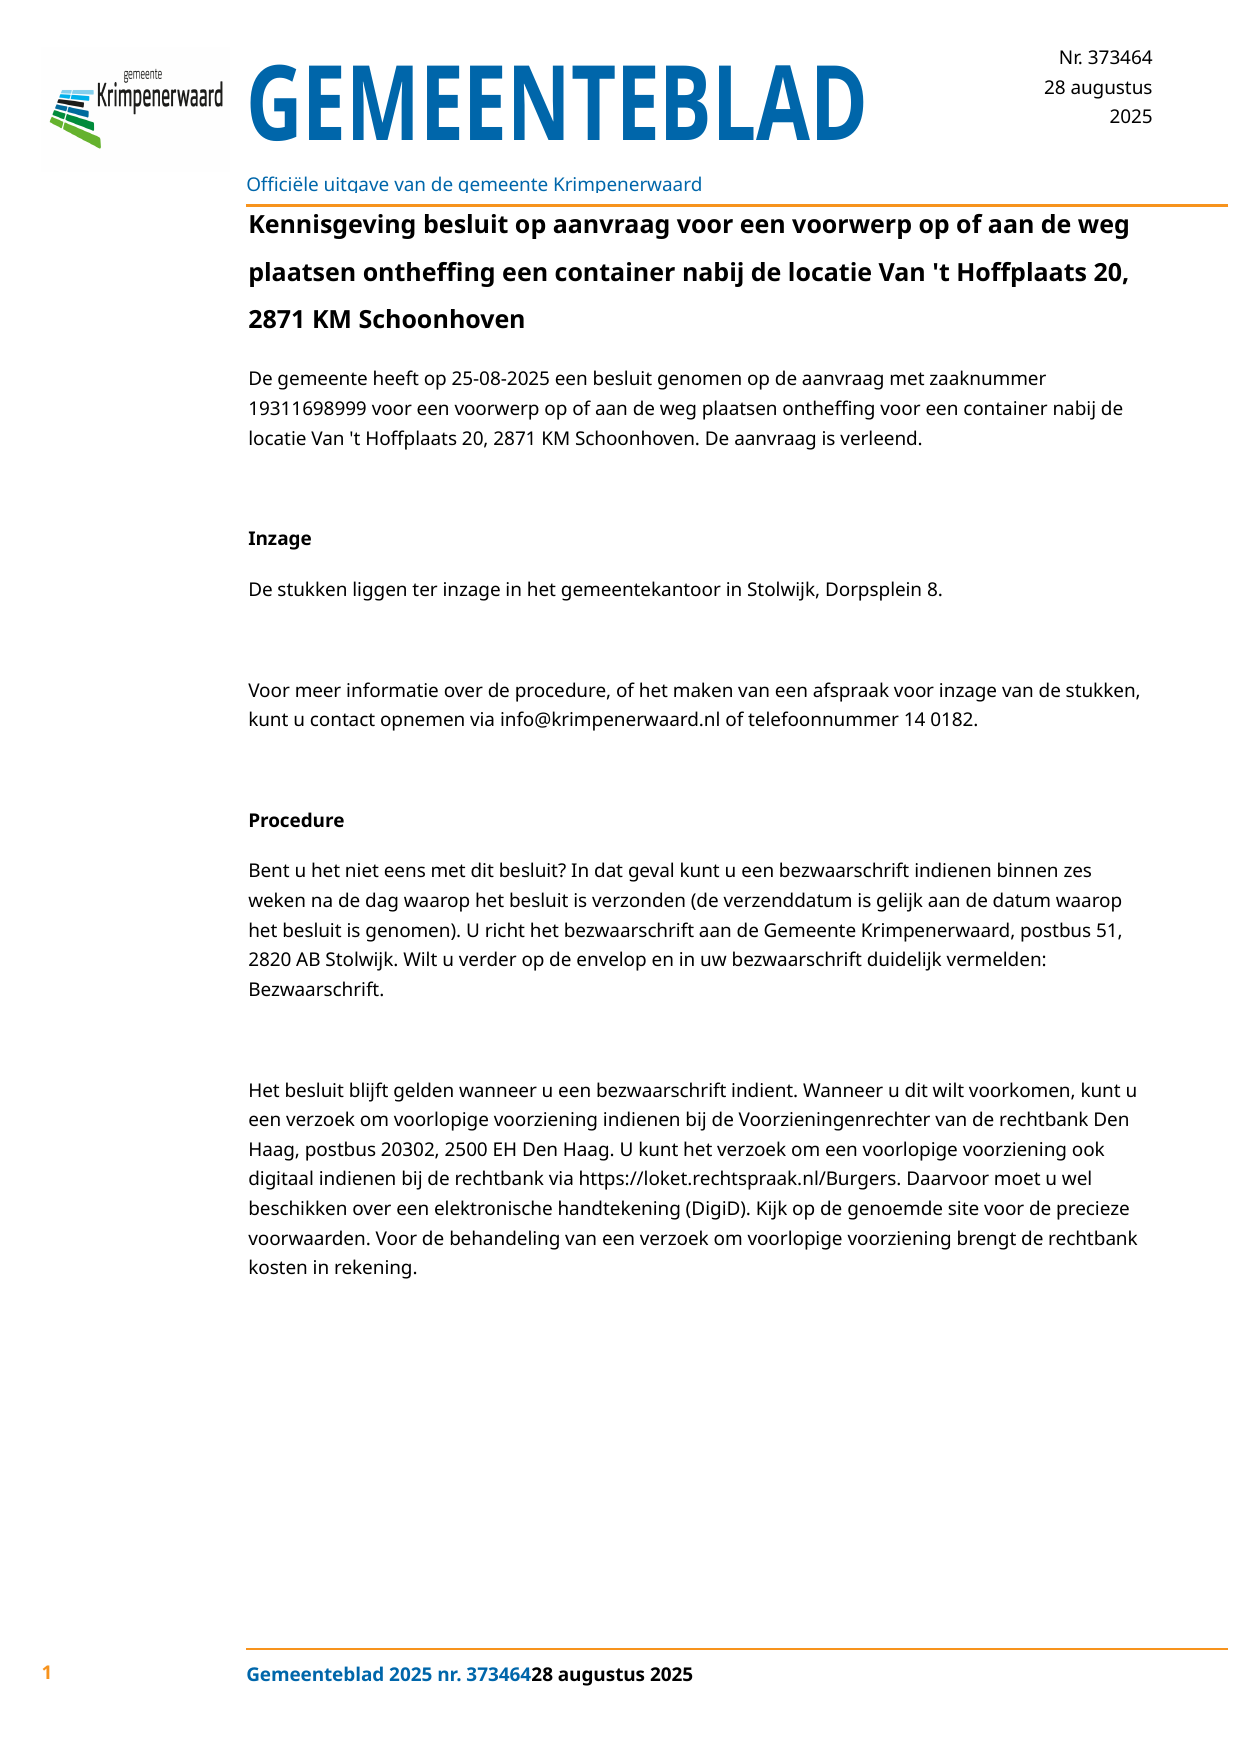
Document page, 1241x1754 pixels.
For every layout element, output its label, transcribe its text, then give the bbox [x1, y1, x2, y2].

text Inzage [248, 526, 1152, 551]
text De gemeente heeft op 25-08-2025 een besluit genomen op de aanvraag met zaaknummer 19311698999 voor een voorwerp op of aan de weg plaatsen ontheffing voor een container nabij de locatie Van 't Hoffplaats 20, 2871 KM Schoonhoven. De aanvraag is verleend. [248, 366, 1152, 450]
text Kennisgeving besluit op aanvraag voor een voorwerp op of aan de weg plaatsen ontheffing een container nabij de locatie Van 't Hoffplaats 20, 2871 KM Schoonhoven [248, 207, 1152, 336]
text Bent u het niet eens met dit besluit? In dat geval kunt u een bezwaarschrift indienen binnen zes weken na de dag waarop het besluit is verzonden (de verzenddatum is gelijk aan de datum waarop het besluit is genomen). U richt het bezwaarschrift aan de Gemeente Krimpenerwaard, postbus 51, 2820 AB Stolwijk. Wilt u verder op de envelop en in uw bezwaarschrift duidelijk vermelden: Bezwaarschrift. [248, 858, 1152, 1002]
text Voor meer informatie over de procedure, of het maken van een afspraak voor inzage van de stukken, kunt u contact opnemen via info@krimpenerwaard.nl of telefoonnummer 14 0182. [248, 677, 1152, 732]
text Het besluit blijft gelden wanneer u een bezwaarschrift indient. Wanneer u dit wilt voorkomen, kunt u een verzoek om voorlopige voorziening indienen bij de Voorzieningenrechter van de rechtbank Den Haag, postbus 20302, 2500 EH Den Haag. U kunt het verzoek om een voorlopige voorziening ook digitaal indienen bij de rechtbank via https://loket.rechtspraak.nl/Burgers. Daarvoor moet u wel beschikken over een elektronische handtekening (DigiD). Kijk op de genoemde site voor de precieze voorwaarden. Voor de behandeling van een verzoek om voorlopige voorziening brengt de rechtbank kosten in rekening. [248, 1077, 1152, 1280]
picture [41, 47, 231, 172]
text De stukken liggen ter inzage in het gemeentekantoor in Stolwijk, Dorpsplein 8. [248, 576, 1152, 602]
text Procedure [248, 807, 1152, 833]
